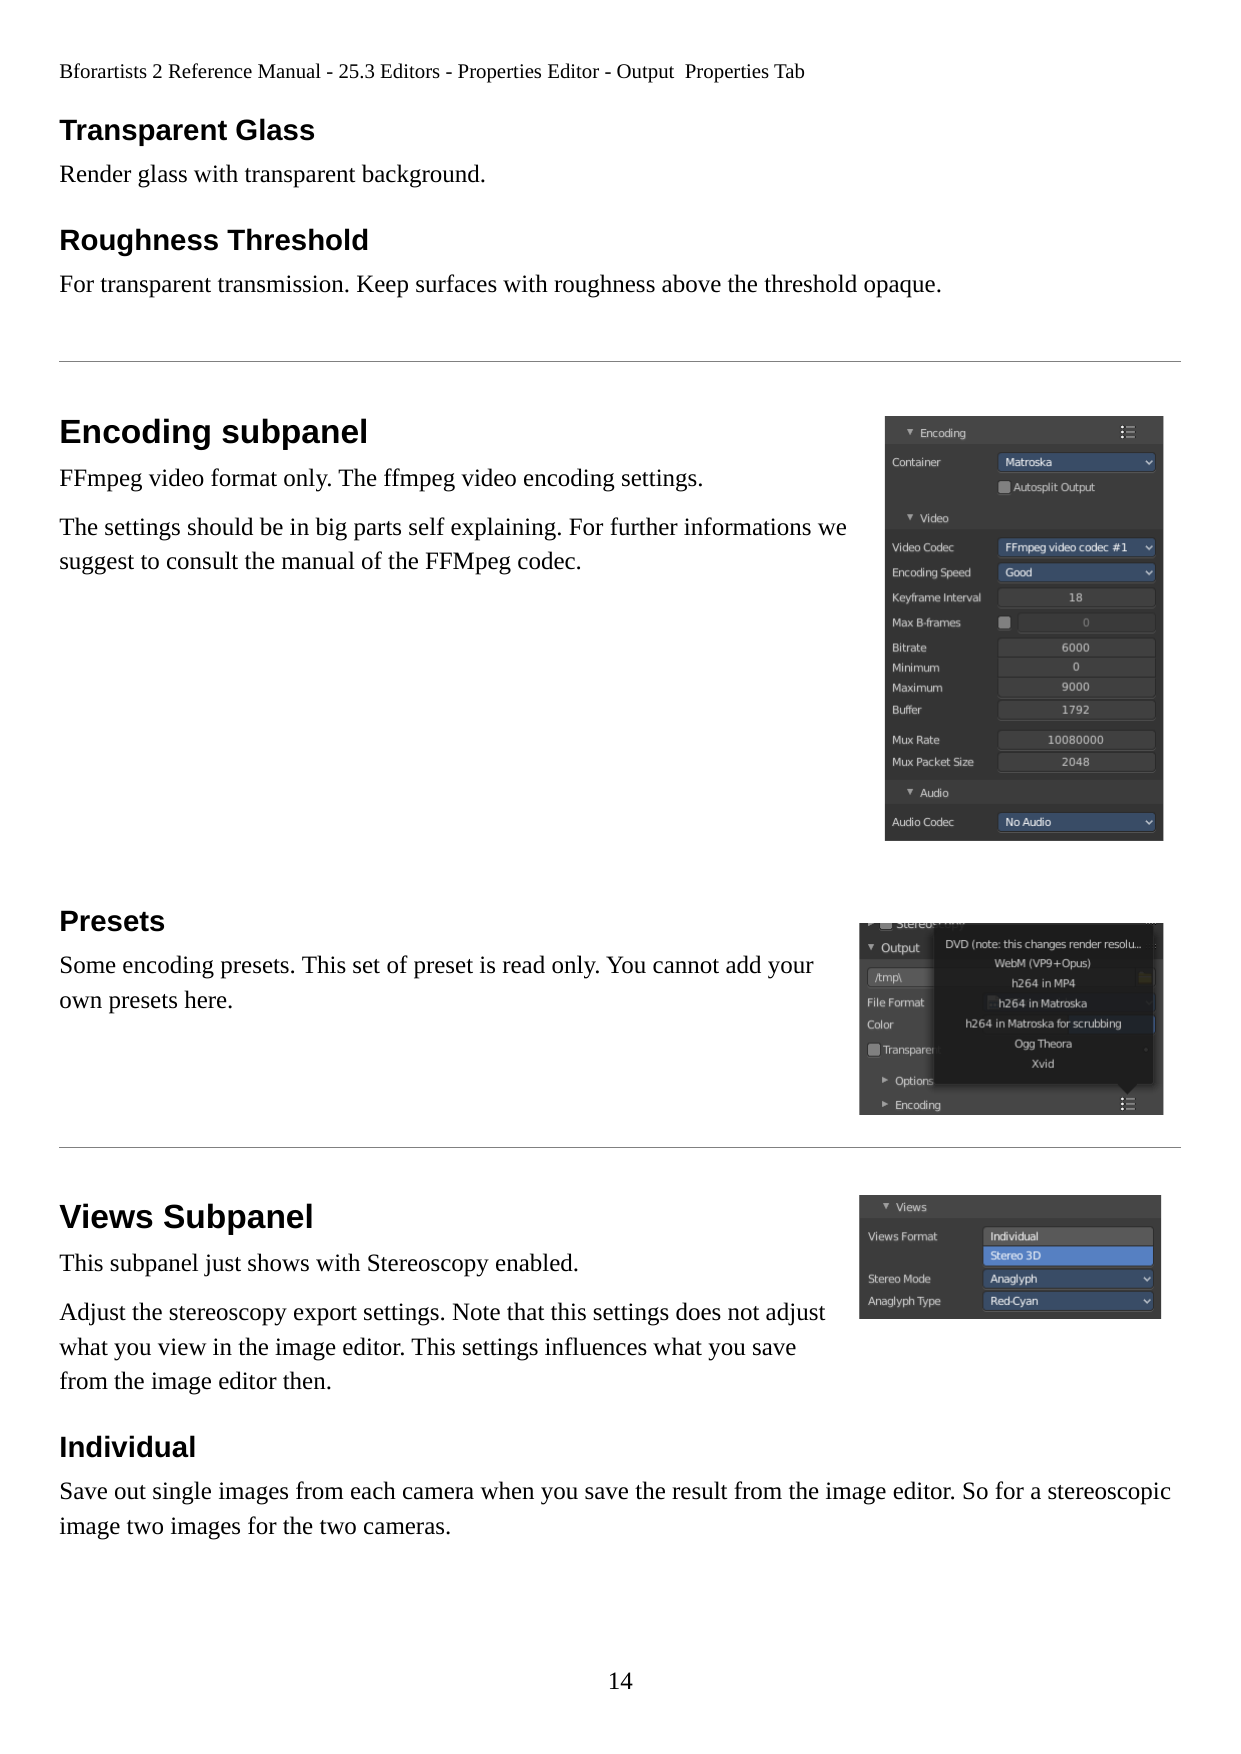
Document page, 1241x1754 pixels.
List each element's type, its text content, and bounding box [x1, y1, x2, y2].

text Save out single images from each camera when you save the result from the image editor. So for a stereoscopic image two images for the two cameras. [59, 1476, 1181, 1539]
text Render glass with transparent background. [59, 159, 1181, 188]
subtitle Individual [59, 1430, 1181, 1464]
text This subpanel just shows with Stereoscopy enabled. [59, 1248, 859, 1277]
text The settings should be in big parts self explaining. For further informations we suggest to consult the manual of the FFMpeg codec. [59, 512, 884, 575]
subtitle Presets [59, 904, 1181, 938]
subtitle [1162, 1197, 1181, 1236]
text Some encoding presets. This set of preset is read only. You cannot add your own presets here. [59, 951, 859, 1014]
text FFmpeg video format only. The ffmpeg video encoding settings. [59, 463, 884, 491]
picture [859, 923, 1164, 1115]
subtitle Roughness Threshold [59, 222, 1181, 256]
subtitle Views Subpanel [59, 1197, 859, 1236]
picture [884, 416, 1164, 841]
text For transparent transmission. Keep surfaces with roughness above the threshold opaque. [59, 269, 1181, 297]
text Adjust the stereoscopy export settings. Note that this settings does not adjust what you view in the image editor. This settings influences what you save from the image editor then. [59, 1297, 1181, 1395]
picture [859, 1195, 1162, 1319]
subtitle Encoding subpanel [59, 412, 1181, 450]
subtitle Transparent Glass [59, 113, 1181, 146]
